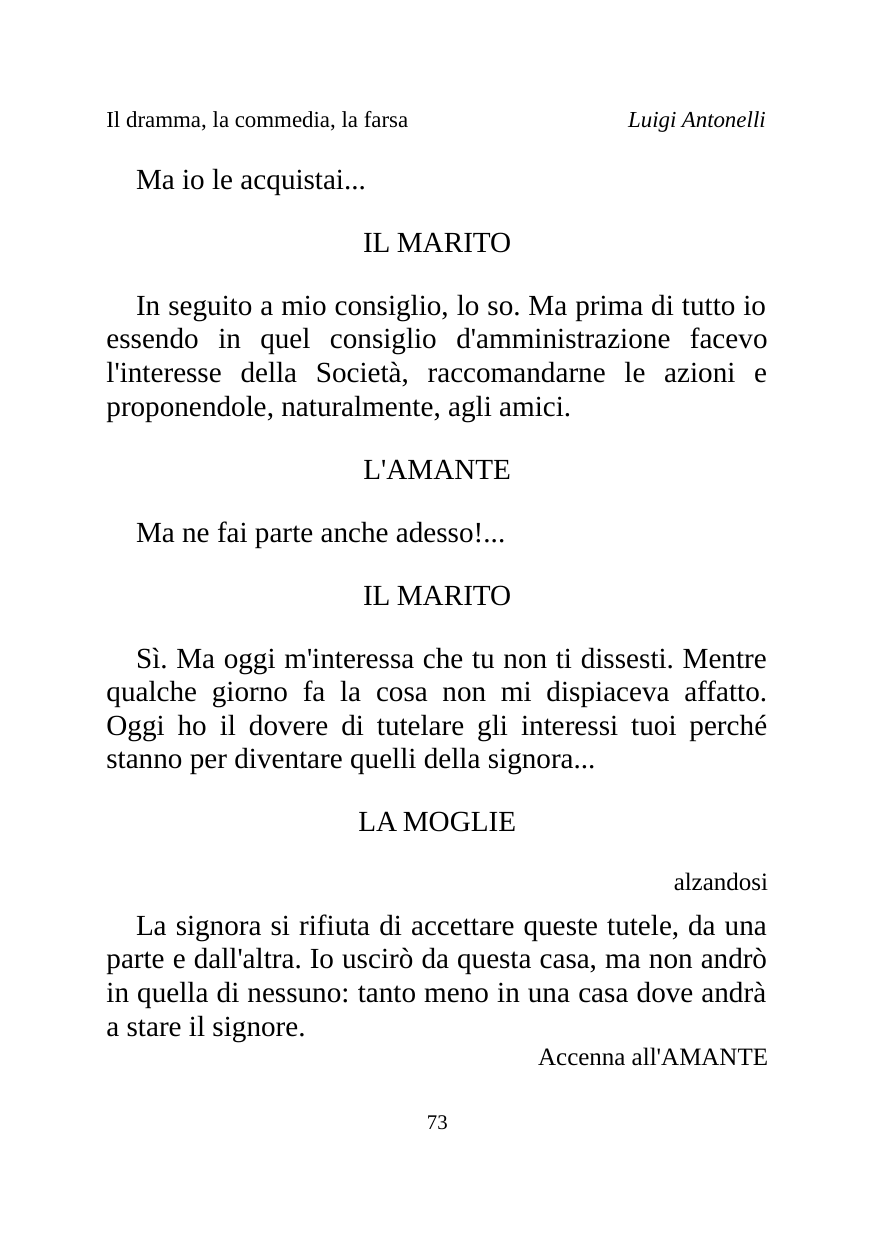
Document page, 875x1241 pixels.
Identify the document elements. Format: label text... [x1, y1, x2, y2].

text Accenna all'AMANTE [431, 1042, 768, 1071]
text In seguito a mio consiglio, lo so. Ma prima di tutto io essendo in quel consiglio d'amministrazione facevo l'interesse della Società, raccomandarne le azioni e proponendole, naturalmente, agli amici. [106, 288, 768, 422]
text alzandosi [431, 867, 768, 896]
text Ma ne fai parte anche adesso!... [106, 515, 768, 548]
text IL MARITO [106, 225, 768, 259]
text La signora si rifiuta di accettare queste tutele, da una parte e dall'altra. Io uscirò da questa casa, ma non andrò in quella di nessuno: tanto meno in una casa dove andrà a stare il signore. [106, 908, 768, 1042]
text Sì. Ma oggi m'interessa che tu non ti dissesti. Mentre qualche giorno fa la cosa non mi dispiaceva affatto. Oggi ho il dovere di tutelare gli interessi tuoi perché stanno per diventare quelli della signora... [106, 641, 768, 775]
text L'AMANTE [106, 452, 768, 485]
text IL MARITO [106, 578, 768, 611]
text LA MOGLIE [106, 804, 768, 838]
text Ma io le acquistai... [106, 162, 768, 196]
